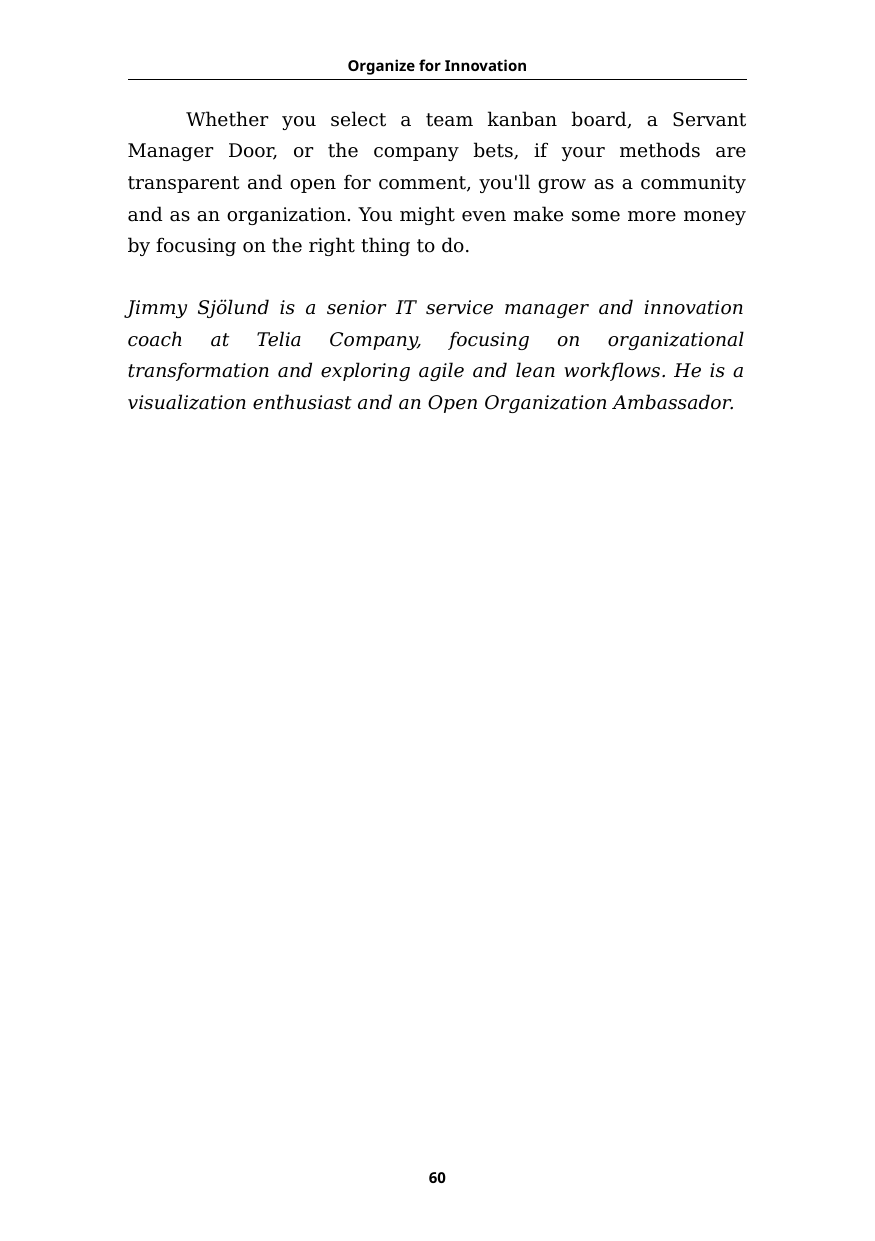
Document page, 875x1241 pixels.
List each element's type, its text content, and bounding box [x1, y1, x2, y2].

text Jimmy Sjölund is a senior IT service manager and innovation coach at Telia Company, focusing on organizational transformation and exploring agile and lean workflows. He is a visualization enthusiast and an Open Organization Ambassador. [127, 297, 747, 414]
text Whether you select a team kanban board, a Servant Manager Door, or the company bets, if your methods are transparent and open for comment, you'll grow as a community and as an organization. You might even make some more money by focusing on the right thing to do. [127, 109, 747, 257]
